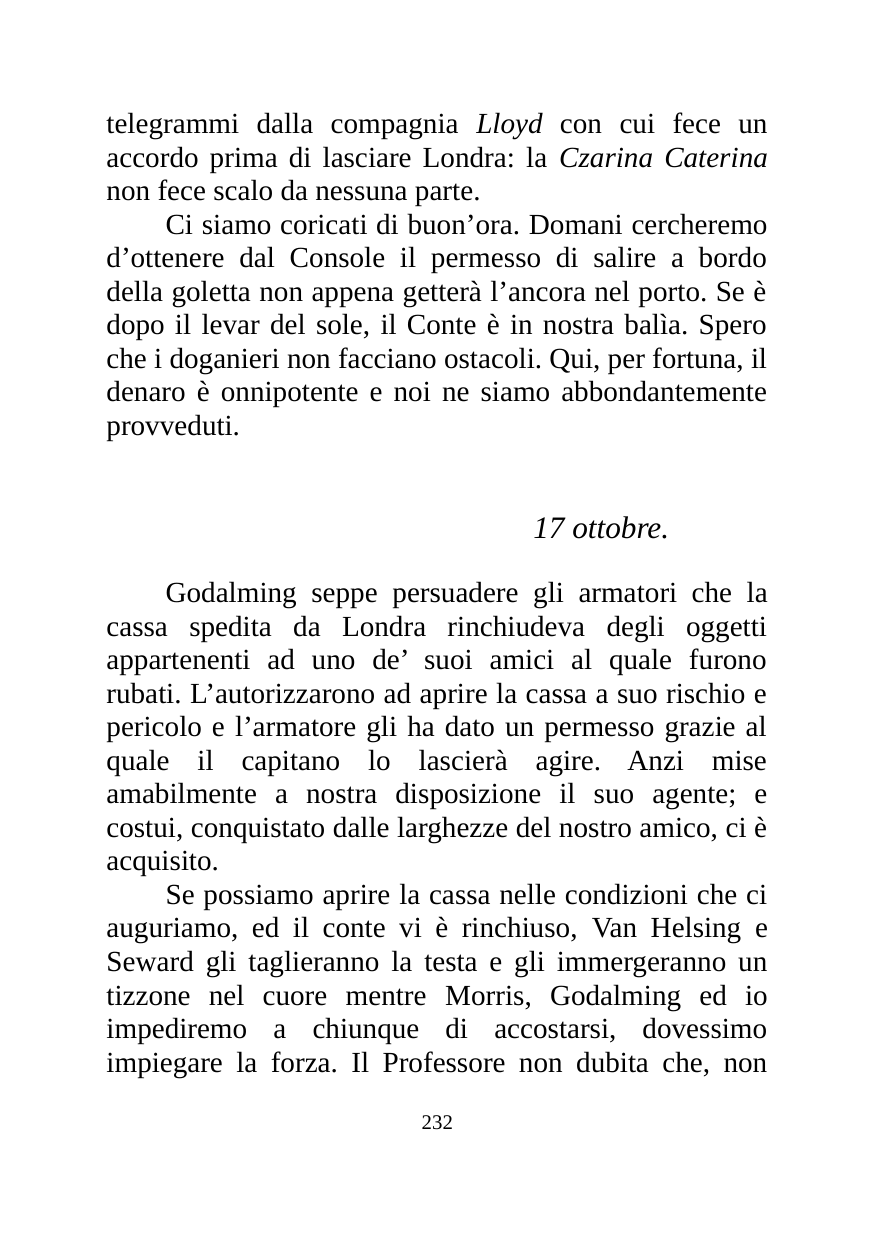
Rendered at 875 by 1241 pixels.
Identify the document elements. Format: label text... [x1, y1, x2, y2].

text Se possiamo aprire la cassa nelle condizioni che ci auguriamo, ed il conte vi è rinchiuso, Van Helsing e Seward gli taglieranno la testa e gli immergeranno un tizzone nel cuore mentre Morris, Godalming ed io impediremo a chiunque di accostarsi, dovessimo impiegare la forza. Il Professore non dubita che, non [106, 877, 768, 1078]
text Ci siamo coricati di buon’ora. Domani cercheremo d’ottenere dal Console il permesso di salire a bordo della goletta non appena getterà l’ancora nel porto. Se è dopo il levar del sole, il Conte è in nostra balìa. Spero che i doganieri non facciano ostacoli. Qui, per fortuna, il denaro è onnipotente e noi ne siamo abbondantemente provveduti. [106, 207, 768, 442]
text 17 ottobre. [106, 453, 768, 546]
text telegrammi dalla compagnia Lloyd con cui fece un accordo prima di lasciare Londra: la Czarina Caterina non fece scalo da nessuna parte. [106, 106, 768, 207]
text Godalming seppe persuadere gli armatori che la cassa spedita da Londra rinchiudeva degli oggetti appartenenti ad uno de’ suoi amici al quale furono rubati. L’autorizzarono ad aprire la cassa a suo rischio e pericolo e l’armatore gli ha dato un permesso grazie al quale il capitano lo lascierà agire. Anzi mise amabilmente a nostra disposizione il suo agente; e costui, conquistato dalle larghezze del nostro amico, ci è acquisito. [106, 575, 768, 877]
